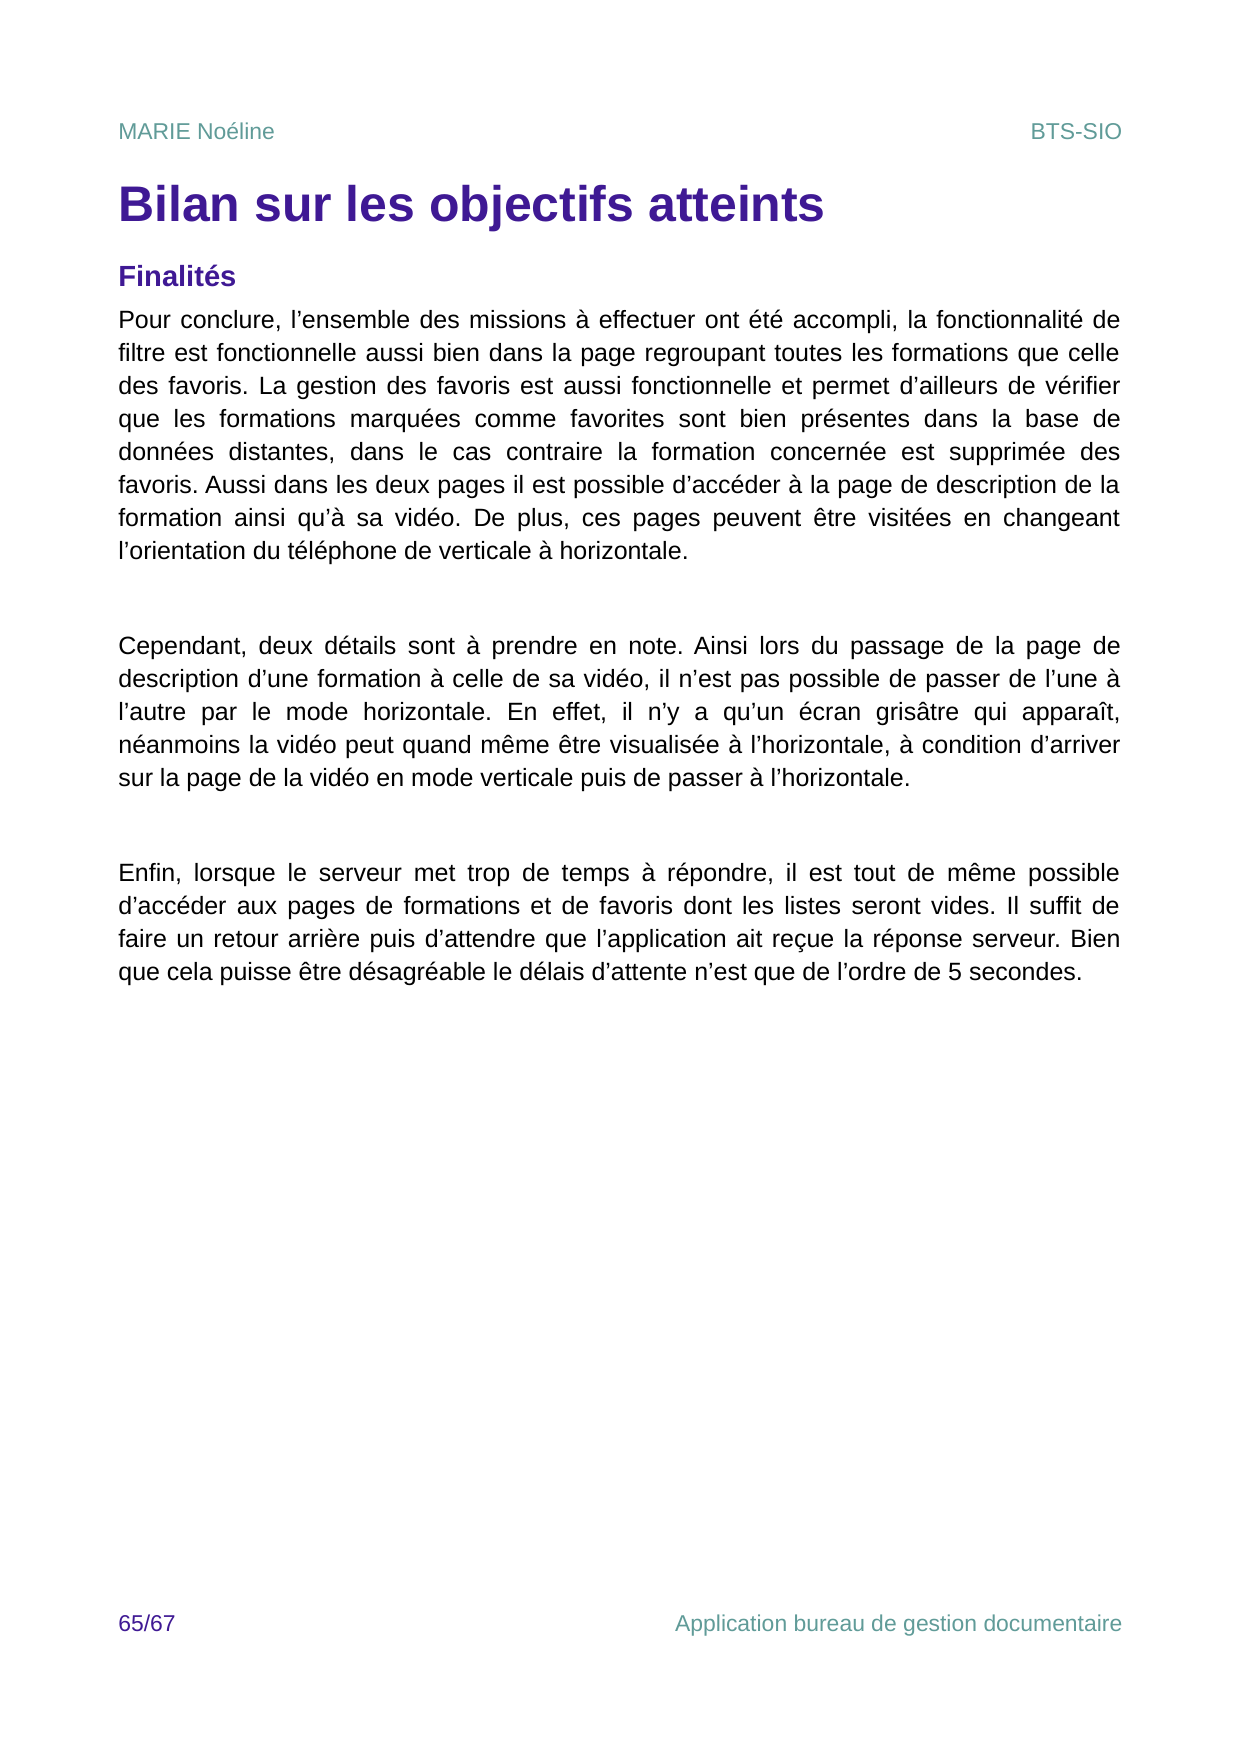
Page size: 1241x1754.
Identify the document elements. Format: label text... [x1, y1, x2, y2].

text Cependant, deux détails sont à prendre en note. Ainsi lors du passage de la page de description d’une formation à celle de sa vidéo, il n’est pas possible de passer de l’une à l’autre par le mode horizontale. En effet, il n’y a qu’un écran grisâtre qui apparaît, néanmoins la vidéo peut quand même être visualisée à l’horizontale, à condition d’arriver sur la page de la vidéo en mode verticale puis de passer à l’horizontale. [118, 631, 1122, 792]
subtitle Finalités [118, 258, 1122, 292]
text Enfin, lorsque le serveur met trop de temps à répondre, il est tout de même possible d’accéder aux pages de formations et de favoris dont les listes seront vides. Il suffit de faire un retour arrière puis d’attendre que l’application ait reçue la réponse serveur. Bien que cela puisse être désagréable le délais d’attente n’est que de l’ordre de 5 secondes. [118, 858, 1122, 986]
subtitle Bilan sur les objectifs atteints [118, 174, 1122, 231]
text Pour conclure, l’ensemble des missions à effectuer ont été accompli, la fonctionnalité de filtre est fonctionnelle aussi bien dans la page regroupant toutes les formations que celle des favoris. La gestion des favoris est aussi fonctionnelle et permet d’ailleurs de vérifier que les formations marquées comme favorites sont bien présentes dans la base de données distantes, dans le cas contraire la formation concernée est supprimée des favoris. Aussi dans les deux pages il est possible d’accéder à la page de description de la formation ainsi qu’à sa vidéo. De plus, ces pages peuvent être visitées en changeant l’orientation du téléphone de verticale à horizontale. [118, 304, 1122, 564]
